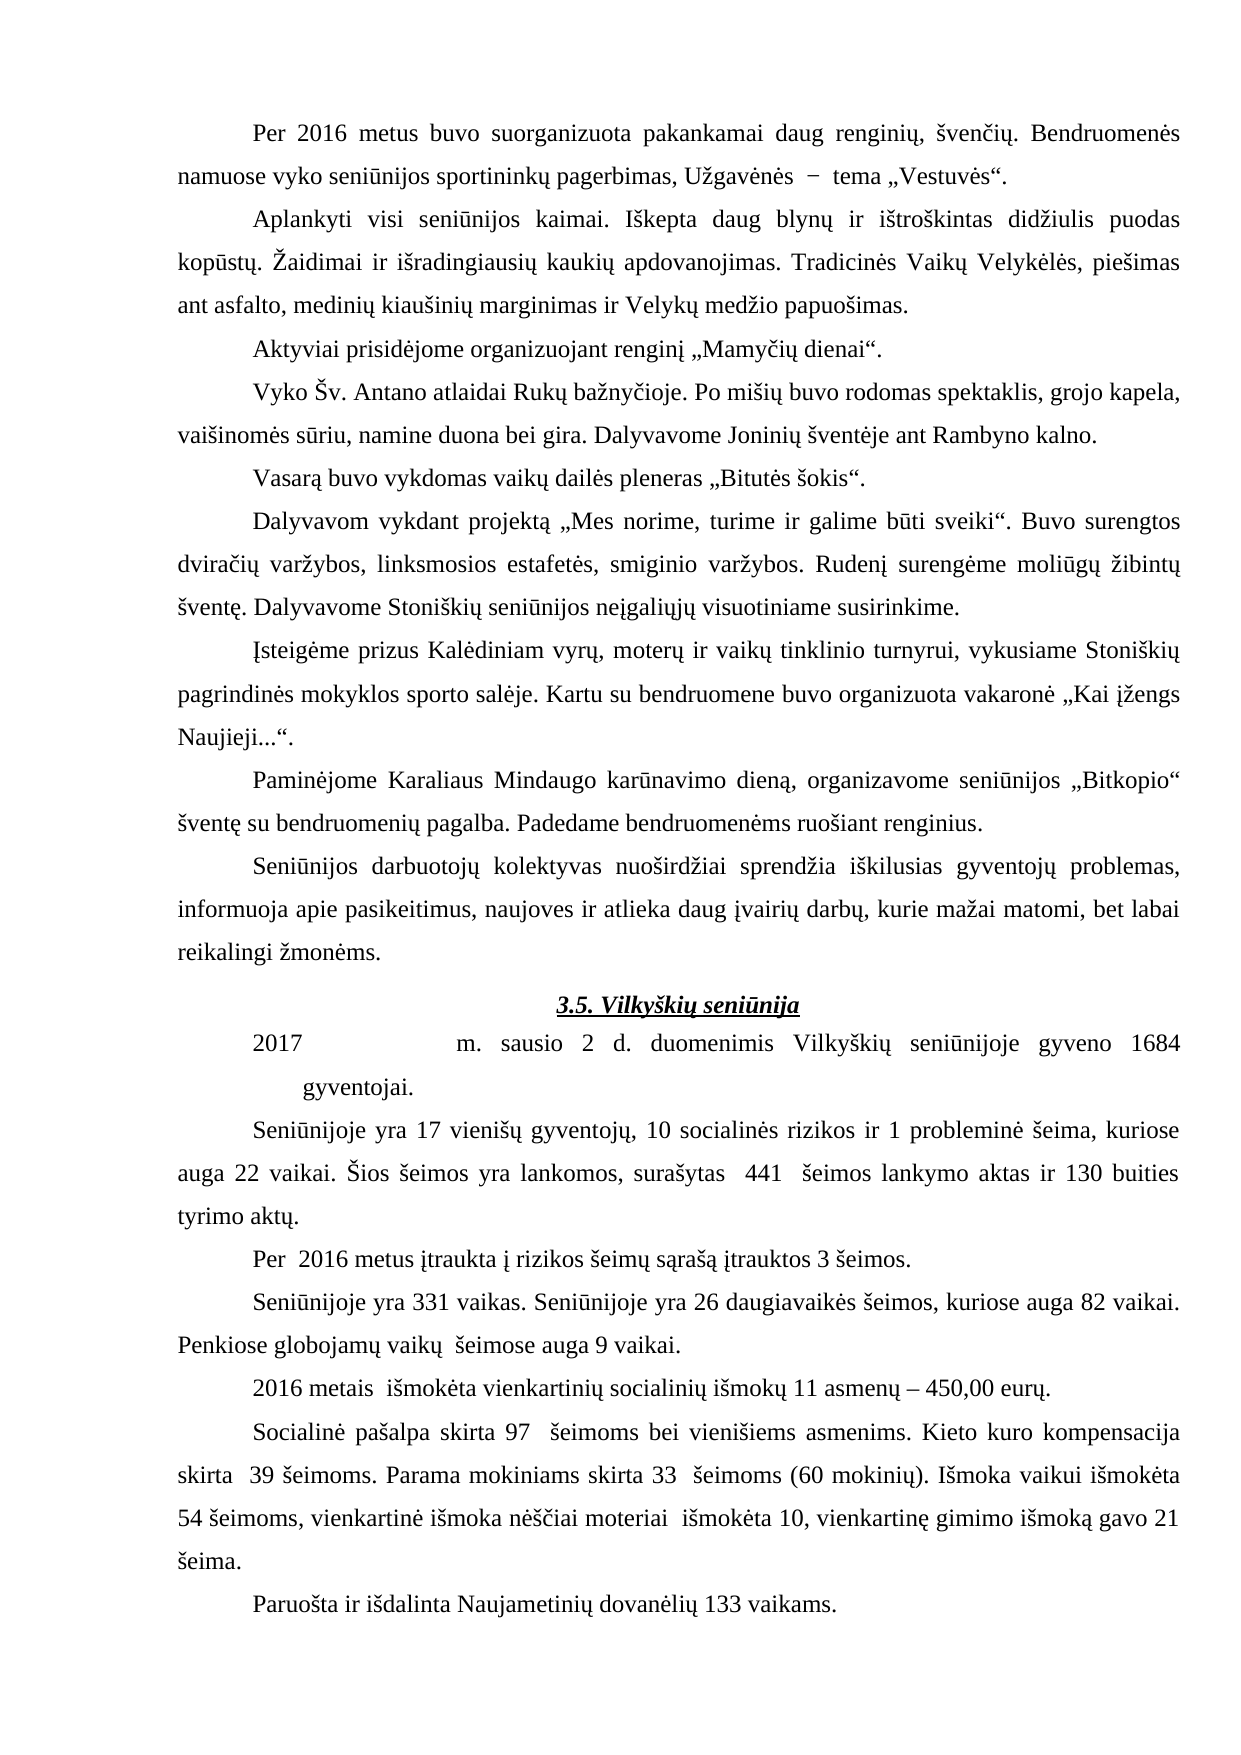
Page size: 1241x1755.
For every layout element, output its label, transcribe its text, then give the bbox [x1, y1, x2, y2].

text Per 2016 metus buvo suorganizuota pakankamai daug renginių, švenčių. Bendruomenės namuose vyko seniūnijos sportininkų pagerbimas, Užgavėnės − tema „Vestuvės“. [177, 118, 1181, 190]
text Seniūnijoje yra 331 vaikas. Seniūnijoje yra 26 daugiavaikės šeimos, kuriose auga 82 vaikai. Penkiose globojamų vaikų šeimose auga 9 vaikai. [177, 1287, 1181, 1359]
text Aktyviai prisidėjome organizuojant renginį „Mamyčių dienai“. [177, 334, 1181, 362]
text 2017 m. sausio 2 d. duomenimis Vilkyškių seniūnijoje gyveno 1684 gyventojai. [252, 1028, 1181, 1100]
text Dalyvavom vykdant projektą „Mes norime, turime ir galime būti sveiki“. Buvo surengtos dviračių varžybos, linksmosios estafetės, smiginio varžybos. Rudenį surengėme moliūgų žibintų šventę. Dalyvavome Stoniškių seniūnijos neįgaliųjų visuotiniame susirinkime. [177, 506, 1181, 621]
text Įsteigėme prizus Kalėdiniam vyrų, moterų ir vaikų tinklinio turnyrui, vykusiame Stoniškių pagrindinės mokyklos sporto salėje. Kartu su bendruomene buvo organizuota vakaronė „Kai įžengs Naujieji...“. [177, 636, 1181, 751]
text Vyko Šv. Antano atlaidai Rukų bažnyčioje. Po mišių buvo rodomas spektaklis, grojo kapela, vaišinomės sūriu, namine duona bei gira. Dalyvavome Joninių šventėje ant Rambyno kalno. [177, 377, 1181, 449]
text Paruošta ir išdalinta Naujametinių dovanėlių 133 vaikams. [177, 1589, 1181, 1618]
text Seniūnijoje yra 17 vienišų gyventojų, 10 socialinės rizikos ir 1 probleminė šeima, kuriose auga 22 vaikai. Šios šeimos yra lankomos, surašytas 441 šeimos lankymo aktas ir 130 buities tyrimo aktų. [177, 1115, 1181, 1230]
text 2016 metais išmokėta vienkartinių socialinių išmokų 11 asmenų – 450,00 eurų. [177, 1373, 1181, 1402]
text Socialinė pašalpa skirta 97 šeimoms bei vienišiems asmenims. Kieto kuro kompensacija skirta 39 šeimoms. Parama mokiniams skirta 33 šeimoms (60 mokinių). Išmoka vaikui išmokėta 54 šeimoms, vienkartinė išmoka nėščiai moteriai išmokėta 10, vienkartinę gimimo išmoką gavo 21 šeima. [177, 1417, 1181, 1575]
text Aplankyti visi seniūnijos kaimai. Iškepta daug blynų ir ištroškintas didžiulis puodas kopūstų. Žaidimai ir išradingiausių kaukių apdovanojimas. Tradicinės Vaikų Velykėlės, piešimas ant asfalto, medinių kiaušinių marginimas ir Velykų medžio papuošimas. [177, 204, 1181, 319]
text Paminėjome Karaliaus Mindaugo karūnavimo dieną, organizavome seniūnijos „Bitkopio“ šventę su bendruomenių pagalba. Padedame bendruomenėms ruošiant renginius. [177, 765, 1181, 837]
text 3.5. Vilkyškių seniūnija [177, 990, 1181, 1019]
text Vasarą buvo vykdomas vaikų dailės pleneras „Bitutės šokis“. [177, 463, 1181, 492]
text Seniūnijos darbuotojų kolektyvas nuoširdžiai sprendžia iškilusias gyventojų problemas, informuoja apie pasikeitimus, naujoves ir atlieka daug įvairių darbų, kurie mažai matomi, bet labai reikalingi žmonėms. [177, 851, 1181, 966]
text Per 2016 metus įtraukta į rizikos šeimų sąrašą įtrauktos 3 šeimos. [177, 1244, 1181, 1273]
